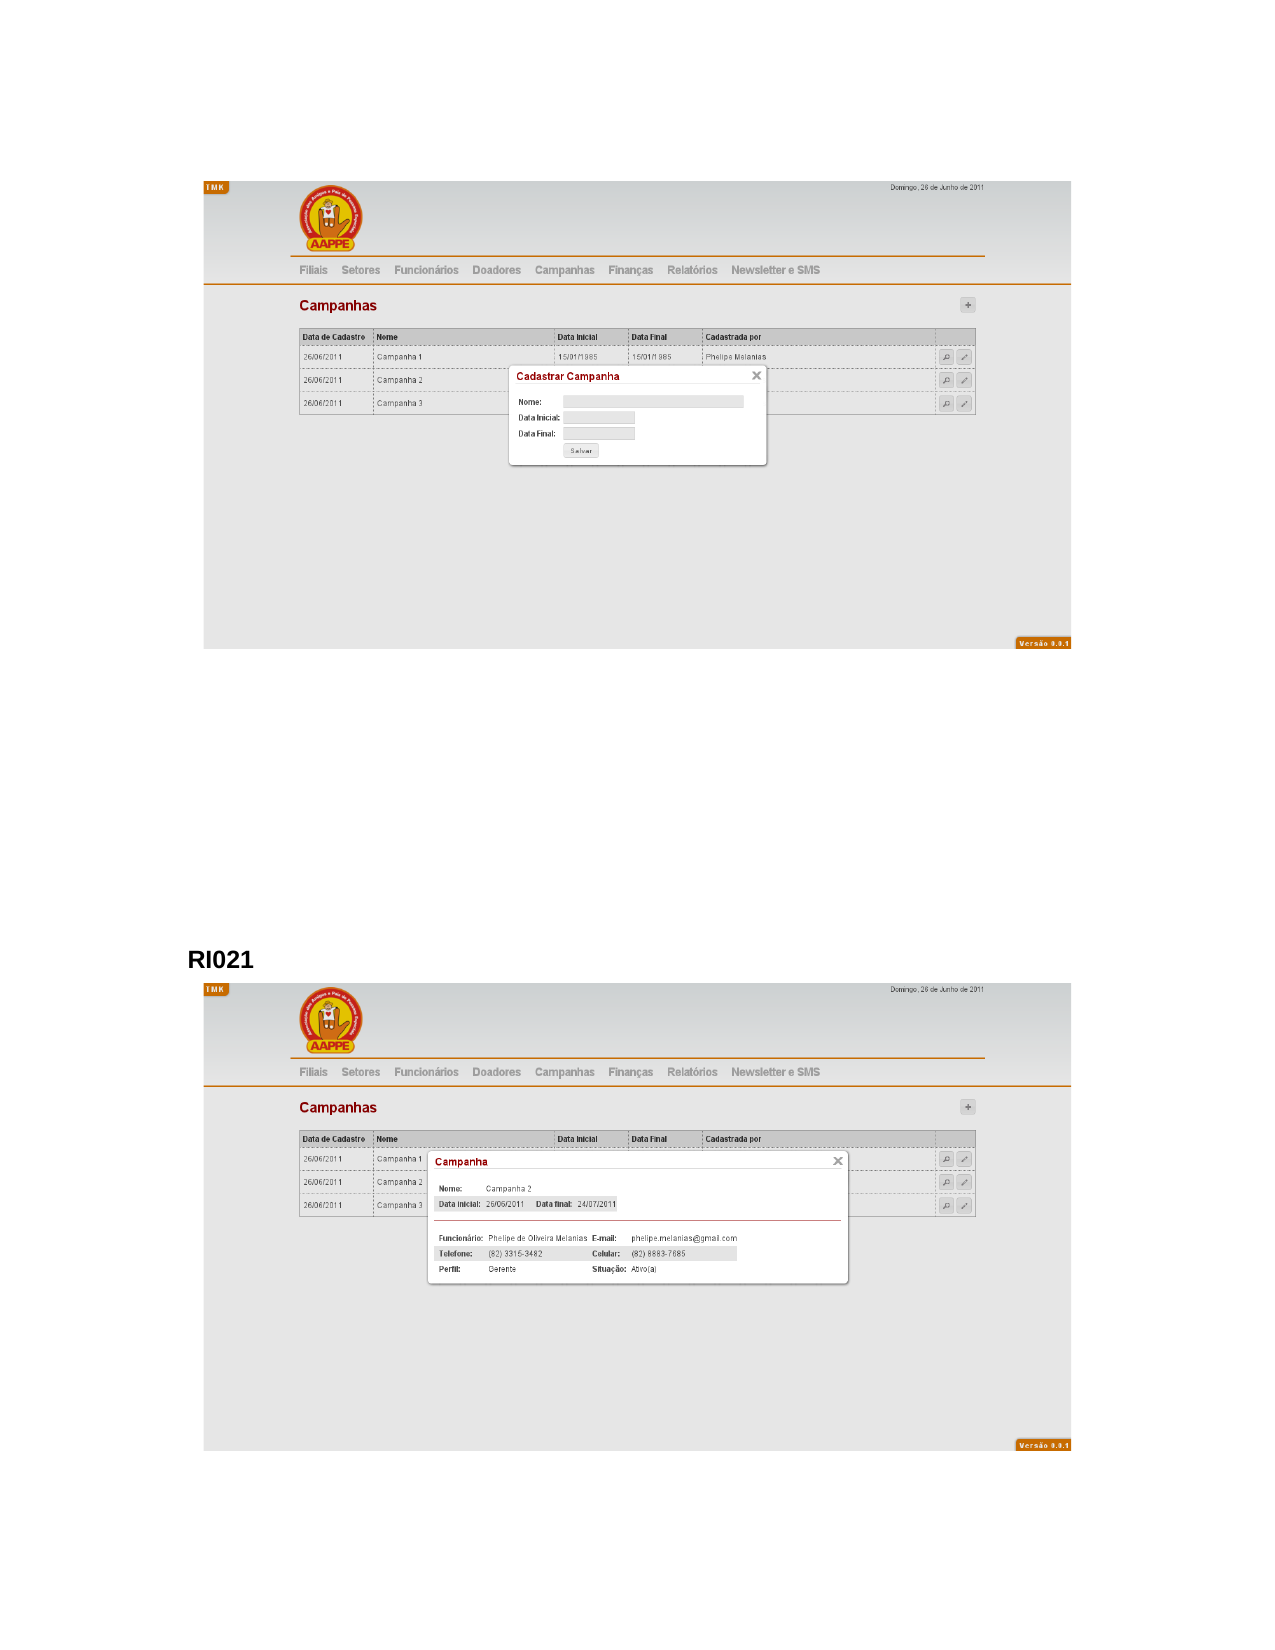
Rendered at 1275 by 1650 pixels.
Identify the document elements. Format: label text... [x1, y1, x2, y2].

picture [203, 983, 1072, 1451]
text RI021 [187, 945, 1088, 974]
picture [203, 181, 1072, 649]
